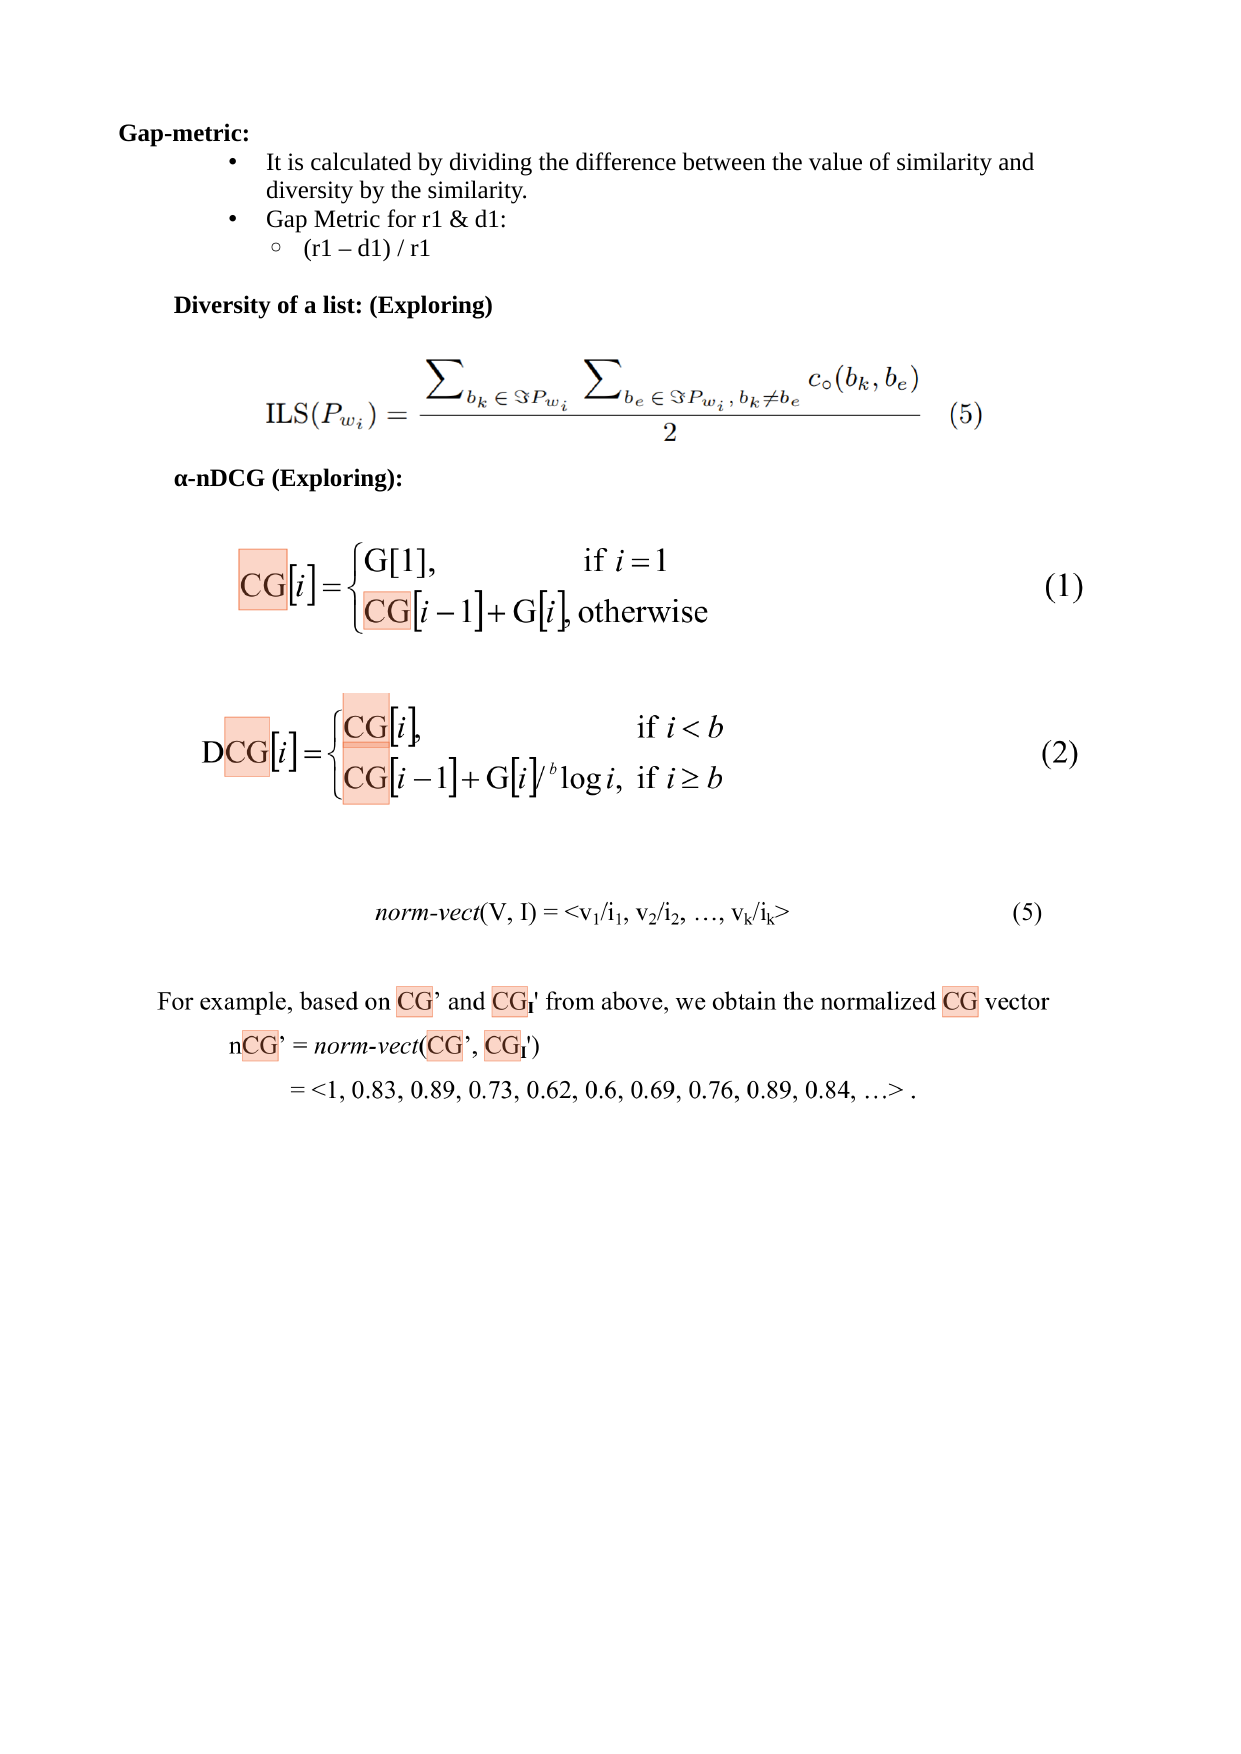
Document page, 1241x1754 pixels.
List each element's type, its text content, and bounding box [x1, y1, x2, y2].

text Diversity of a list: (Exploring) [118, 291, 1122, 319]
list Gap Metric for r1 & d1: [228, 204, 1122, 233]
text Gap-metric: [118, 118, 1122, 147]
list (r1 – d1) / r1 [266, 233, 1122, 262]
picture [118, 520, 1123, 677]
list It is calculated by dividing the difference between the value of similarity and diversity by the similarity. [228, 147, 1122, 204]
picture [237, 319, 1004, 451]
picture [114, 693, 1119, 838]
text α-nDCG (Exploring): [118, 463, 1122, 492]
picture [126, 883, 1131, 1109]
